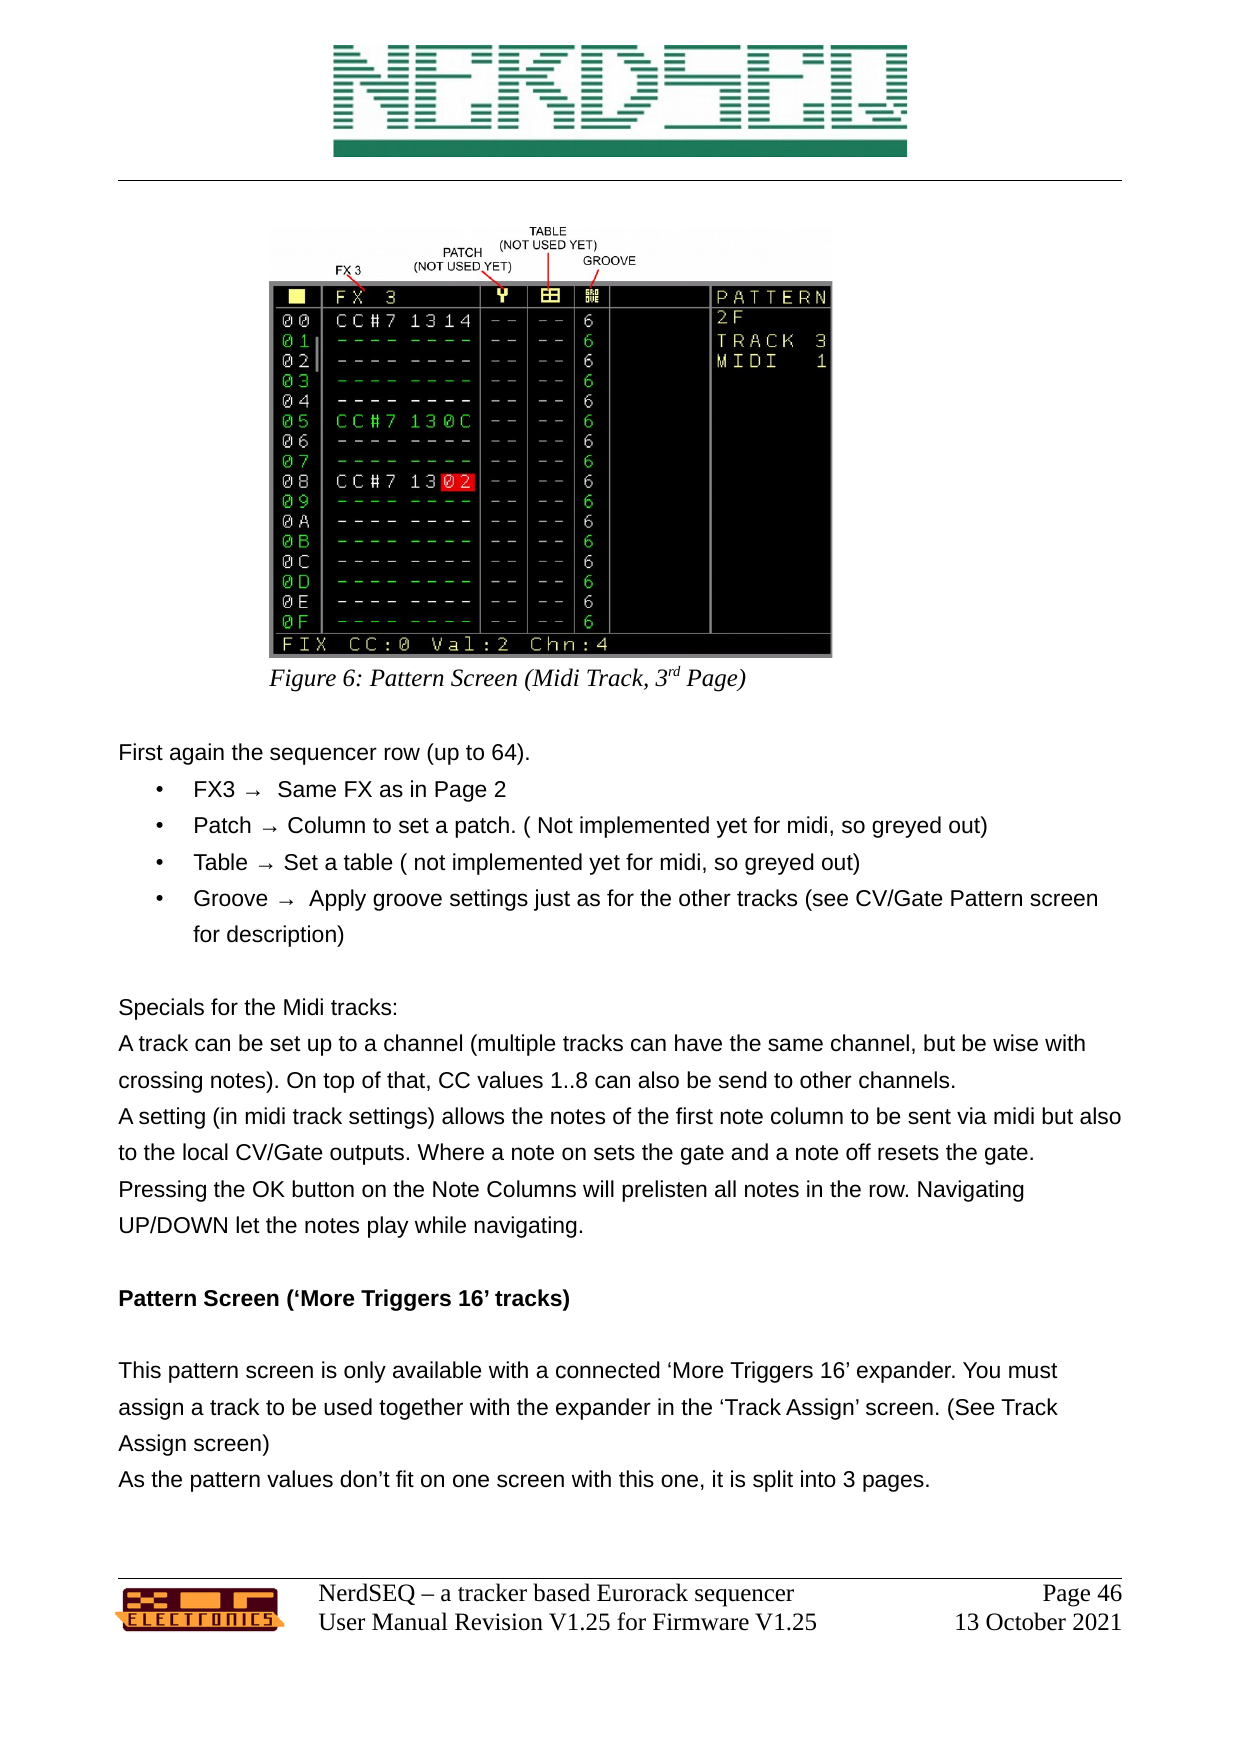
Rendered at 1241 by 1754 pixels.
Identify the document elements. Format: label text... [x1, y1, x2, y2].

text Pattern Screen (‘More Triggers 16’ tracks) [118, 1285, 1122, 1311]
text A setting (in midi track settings) allows the notes of the first note column to be sent via midi but also to the local CV/Gate outputs. Where a note on sets the gate and a note off resets the gate. [118, 1103, 1122, 1166]
list Groove → Apply groove settings just as for the other tracks (see CV/Gate Pattern screen for description) [156, 885, 1122, 947]
picture [333, 45, 908, 157]
text Pressing the OK button on the Note Columns will prelisten all notes in the row. Navigating UP/DOWN let the notes play while navigating. [118, 1176, 1122, 1238]
text First again the sequencer row (up to 64). [118, 739, 1122, 766]
list FX3 → Same FX as in Page 2 [156, 776, 1122, 802]
list Patch → Column to set a patch. ( Not implemented yet for midi, so greyed out) [156, 812, 1122, 838]
list Table → Set a table ( not implemented yet for midi, so greyed out) [156, 848, 1122, 875]
text Figure 6: Pattern Screen (Midi Track, 3rd Page) [269, 658, 895, 692]
picture [269, 227, 833, 658]
text Specials for the Midi tracks: [118, 994, 1122, 1020]
picture [115, 1584, 285, 1634]
text A track can be set up to a channel (multiple tracks can have the same channel, but be wise with crossing notes). On top of that, CC values 1..8 can also be send to other channels. [118, 1030, 1122, 1093]
text This pattern screen is only available with a connected ‘More Triggers 16’ expander. You must assign a track to be used together with the expander in the ‘Track Assign’ screen. (See Track Assign screen) [118, 1357, 1122, 1456]
text As the pattern values don’t fit on one screen with this one, it is split into 3 pages. [118, 1466, 1122, 1493]
